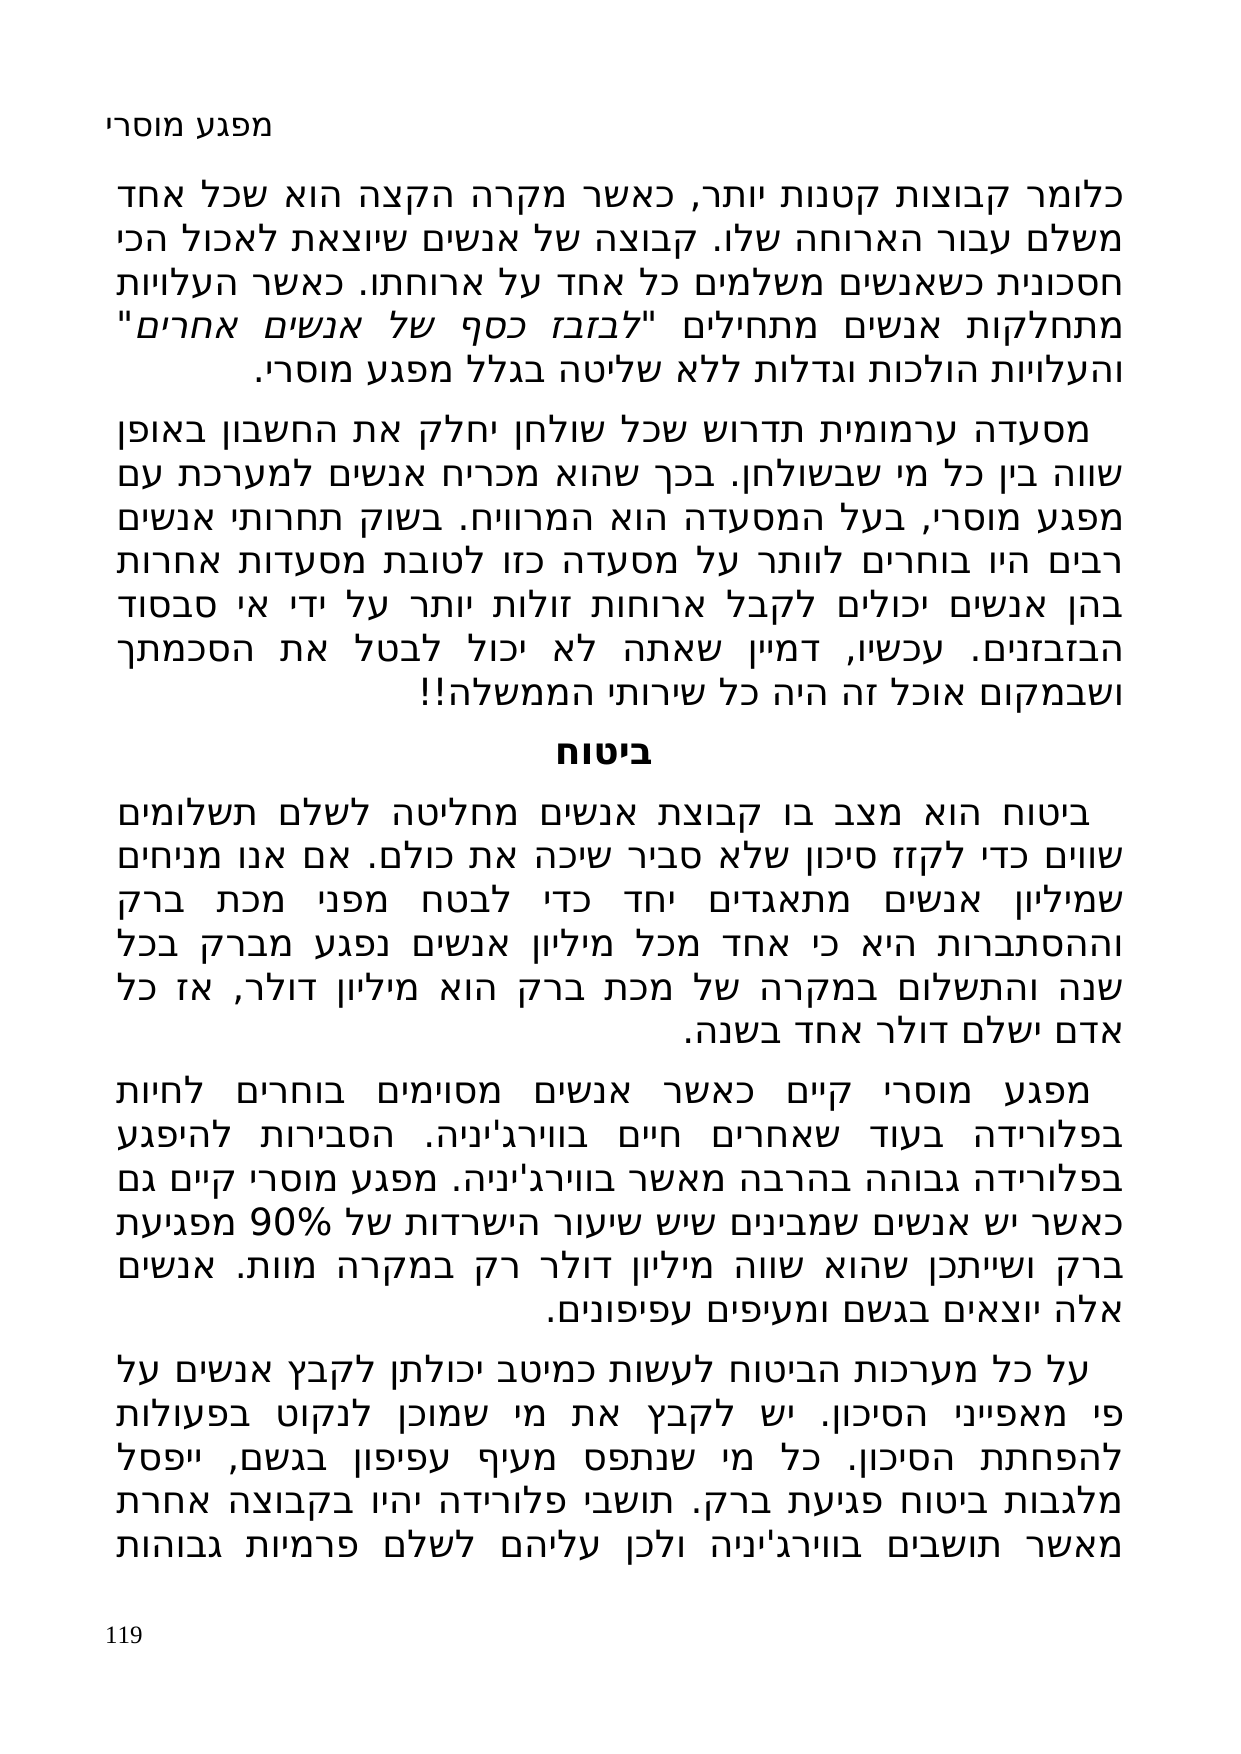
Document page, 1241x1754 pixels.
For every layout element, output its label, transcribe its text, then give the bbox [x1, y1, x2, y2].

text על כל מערכות הביטוח לעשות כמיטב יכולתן לקבץ אנשים על פי מאפייני הסיכון. יש לקבץ את מי שמוכן לנקוט בפעולות להפחתת הסיכון. כל מי שנתפס מעיף עפיפון בגשם, ייפסל מלגבות ביטוח פגיעת ברק. תושבי פלורידה יהיו בקבוצה אחרת מאשר תושבים בווירג'יניה ולכן עליהם לשלם פרמיות גבוהות [116, 1347, 1124, 1566]
subtitle ביטוח [116, 730, 1124, 774]
text כלומר קבוצות קטנות יותר, כאשר מקרה הקצה הוא שכל אחד משלם עבור הארוחה שלו. קבוצה של אנשים שיוצאת לאכול הכי חסכונית כשאנשים משלמים כל אחד על ארוחתו. כאשר העלויות מתחלקות אנשים מתחילים "לבזבז כסף של אנשים אחרים" והעלויות הולכות וגדלות ללא שליטה בגלל מפגע מוסרי. [116, 172, 1124, 391]
text מסעדה ערמומית תדרוש שכל שולחן יחלק את החשבון באופן שווה בין כל מי שבשולחן. בכך שהוא מכריח אנשים למערכת עם מפגע מוסרי, בעל המסעדה הוא המרוויח. בשוק תחרותי אנשים רבים היו בוחרים לוותר על מסעדה כזו לטובת מסעדות אחרות בהן אנשים יכולים לקבל ארוחות זולות יותר על ידי אי סבסוד הבזבזנים. עכשיו, דמיין שאתה לא יכול לבטל את הסכמתך ושבמקום אוכל זה היה כל שירותי הממשלה!! [116, 407, 1124, 714]
text מפגע מוסרי קיים כאשר אנשים מסוימים בוחרים לחיות בפלורידה בעוד שאחרים חיים בווירג'יניה. הסבירות להיפגע בפלורידה גבוהה בהרבה מאשר בווירג'יניה. מפגע מוסרי קיים גם כאשר יש אנשים שמבינים שיש שיעור הישרדות של 90% מפגיעת ברק ושייתכן שהוא שווה מיליון דולר רק במקרה מוות. אנשים אלה יוצאים בגשם ומעיפים עפיפונים. [116, 1069, 1124, 1331]
text ביטוח הוא מצב בו קבוצת אנשים מחליטה לשלם תשלומים שווים כדי לקזז סיכון שלא סביר שיכה את כולם. אם אנו מניחים שמיליון אנשים מתאגדים יחד כדי לבטח מפני מכת ברק וההסתברות היא כי אחד מכל מיליון אנשים נפגע מברק בכל שנה והתשלום במקרה של מכת ברק הוא מיליון דולר, אז כל אדם ישלם דולר אחד בשנה. [116, 790, 1124, 1052]
